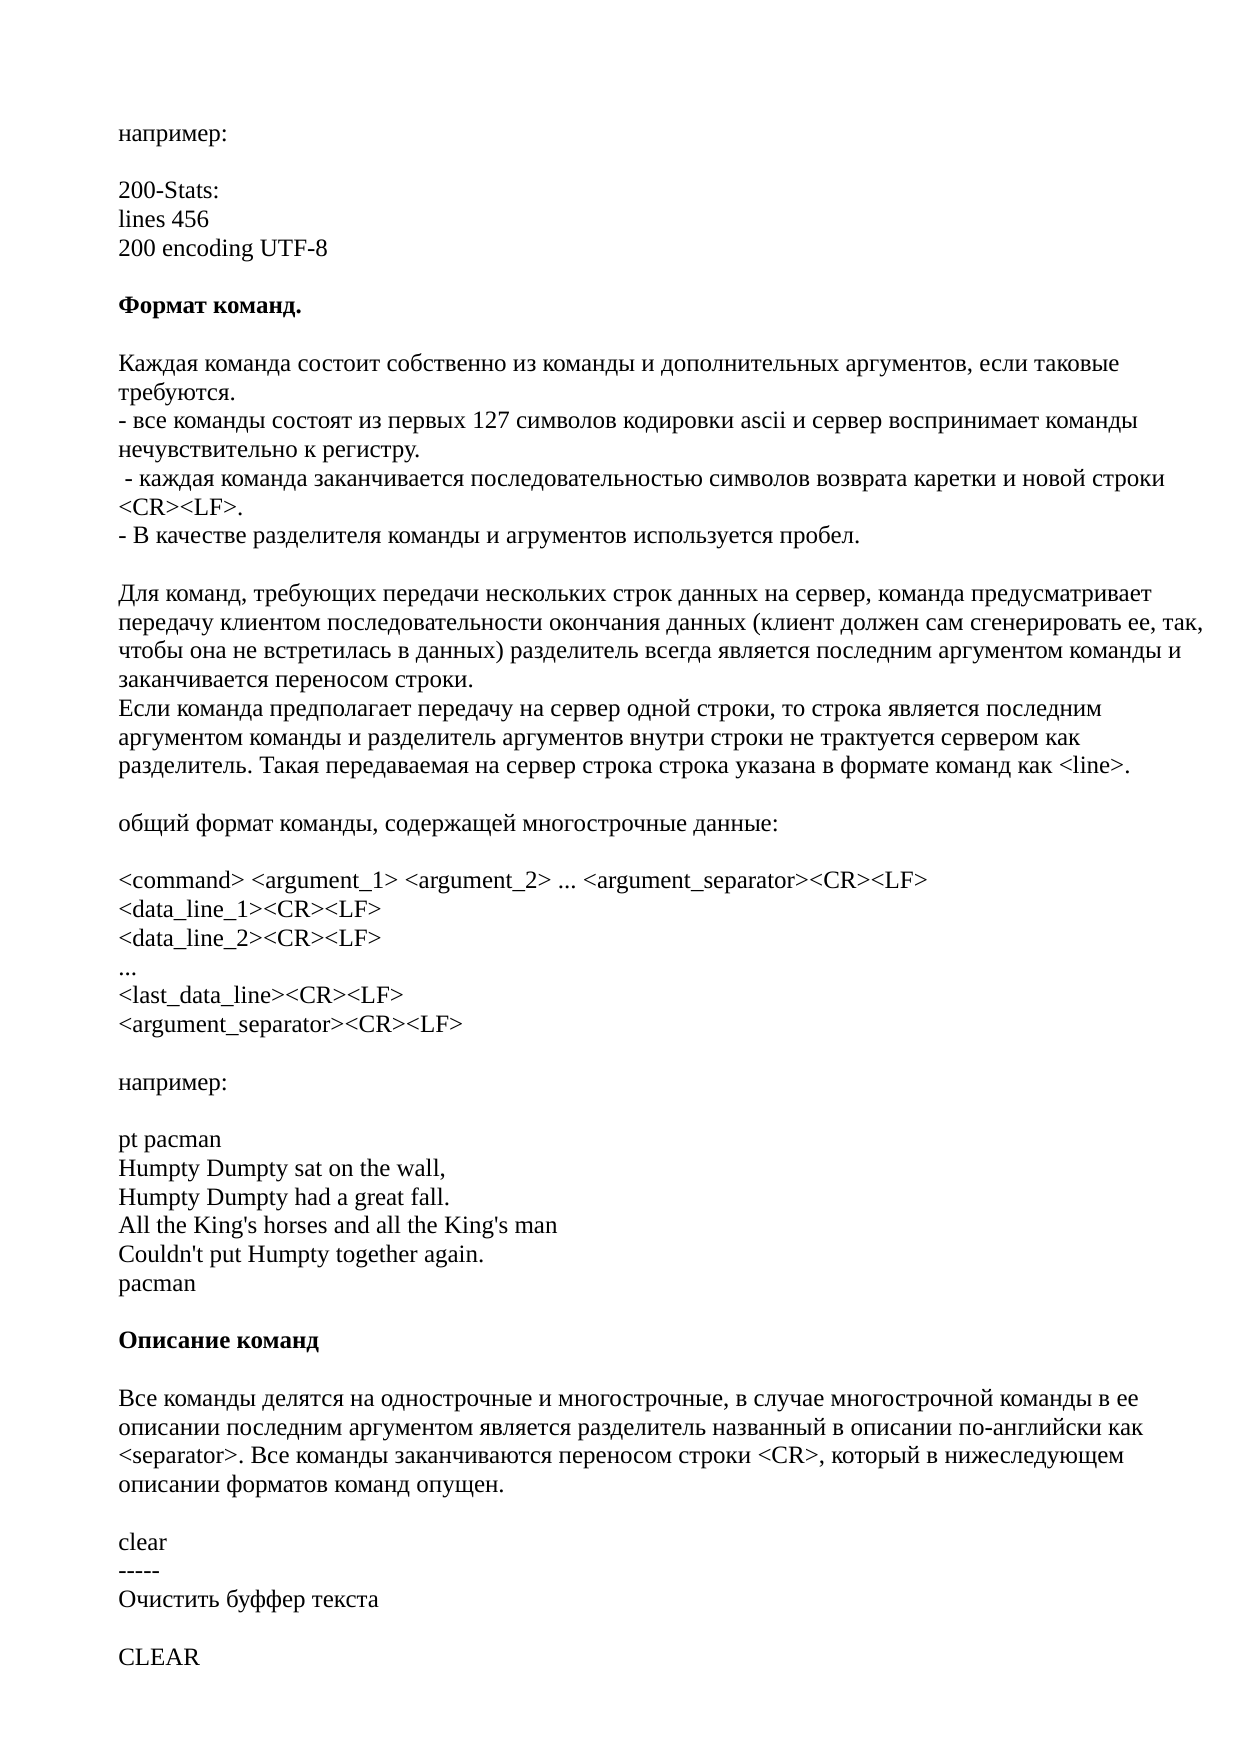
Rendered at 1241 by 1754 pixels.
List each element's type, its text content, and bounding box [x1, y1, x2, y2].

text All the King's horses and all the King's man [118, 1211, 1206, 1239]
text ----- [118, 1556, 1206, 1584]
text - каждая команда заканчивается последовательностью символов возврата каретки и новой строки <CR><LF>. [118, 463, 1206, 521]
text <argument_separator><CR><LF> [118, 1009, 1206, 1038]
text - В качестве разделителя команды и агрументов используется пробел. [118, 521, 1206, 549]
text 200-Stats: [118, 176, 1206, 204]
text Формат команд. [118, 291, 1206, 319]
text общий формат команды, содержащей многострочные данные: [118, 808, 1206, 837]
text Все команды делятся на однострочные и многострочные, в случае многострочной команды в ее описании последним аргументом является разделитель названный в описании по-английски как <separator>. Все команды заканчиваются переносом строки <CR>, который в нижеследующем описании форматов команд опущен. [118, 1383, 1206, 1498]
text ... [118, 952, 1206, 981]
text - все команды состоят из первых 127 символов кодировки ascii и сервер воспринимает команды нечувствительно к регистру. [118, 406, 1206, 463]
text <command> <argument_1> <argument_2> ... <argument_separator><CR><LF> [118, 866, 1206, 894]
text pt pacman [118, 1124, 1206, 1153]
text Couldn't put Humpty together again. [118, 1239, 1206, 1268]
text pacman [118, 1268, 1206, 1297]
text Humpty Dumpty had a great fall. [118, 1182, 1206, 1211]
text <last_data_line><CR><LF> [118, 981, 1206, 1009]
text 200 encoding UTF-8 [118, 233, 1206, 262]
text Каждая команда состоит собственно из команды и дополнительных аргументов, если таковые требуются. [118, 348, 1206, 406]
text <data_line_1><CR><LF> [118, 894, 1206, 923]
text <data_line_2><CR><LF> [118, 923, 1206, 952]
text например: [118, 1067, 1206, 1096]
text Humpty Dumpty sat on the wall, [118, 1153, 1206, 1182]
text Описание команд [118, 1326, 1206, 1354]
text Очистить буффер текста [118, 1584, 1206, 1613]
text clear [118, 1527, 1206, 1556]
text Для команд, требующих передачи нескольких строк данных на сервер, команда предусматривает передачу клиентом последовательности окончания данных (клиент должен сам сгенерировать ее, так, чтобы она не встретилась в данных) разделитель всегда является последним аргументом команды и заканчивается переносом строки. [118, 578, 1206, 693]
text CLEAR [118, 1642, 1206, 1671]
text Если команда предполагает передачу на сервер одной строки, то строка является последним аргументом команды и разделитель аргументов внутри строки не трактуется сервером как разделитель. Такая передаваемая на сервер строка строка указана в формате команд как <line>. [118, 693, 1206, 779]
text lines 456 [118, 204, 1206, 233]
text например: [118, 118, 1206, 147]
